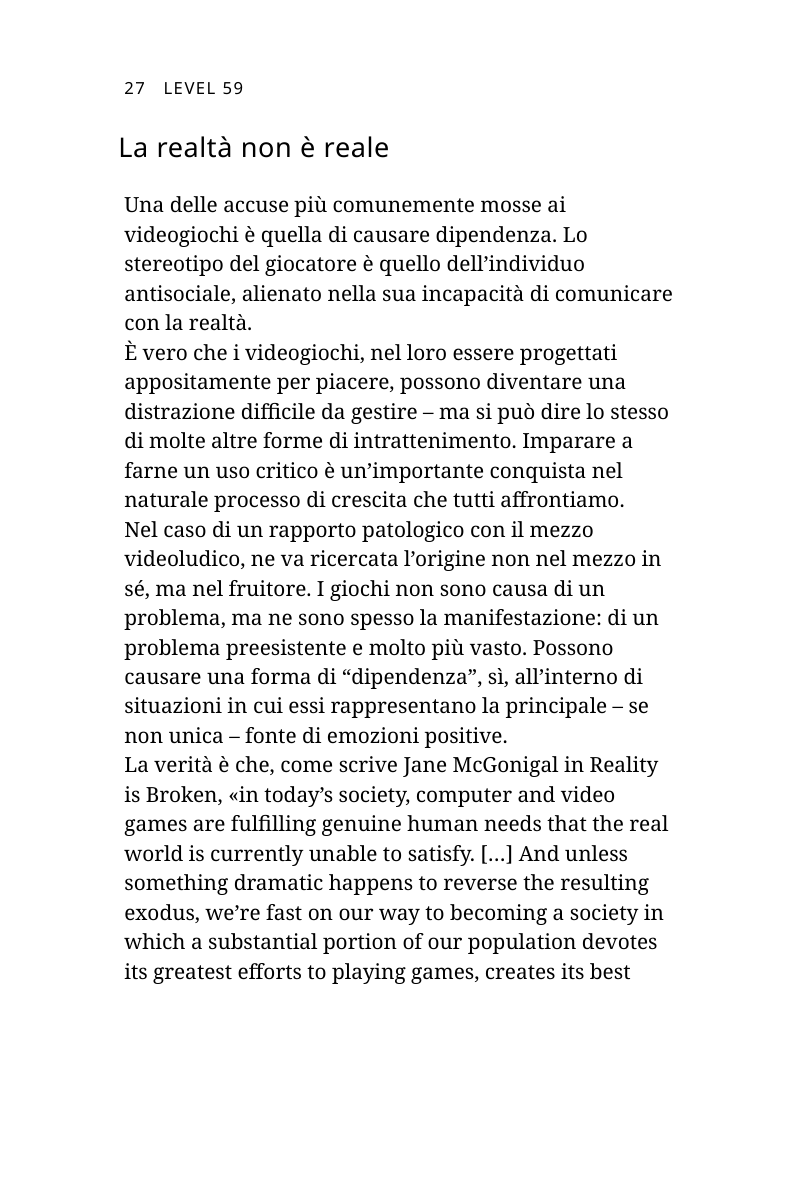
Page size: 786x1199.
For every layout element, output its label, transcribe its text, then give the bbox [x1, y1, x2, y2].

subtitle La realtà non è reale [118, 129, 679, 166]
text È vero che i videogiochi, nel loro essere progettati appositamente per piacere, possono diventare una distrazione difficile da gestire – ma si può dire lo stesso di molte altre forme di intrattenimento. Imparare a farne un uso critico è un’importante conquista nel naturale processo di crescita che tutti affrontiamo. [124, 337, 679, 514]
text La verità è che, come scrive Jane McGonigal in Reality is Broken, «in today’s society, computer and video games are fulfilling genuine human needs that the real world is currently unable to satisfy. […] And unless something dramatic happens to reverse the resulting exodus, we’re fast on our way to becoming a society in which a substantial portion of our population devotes its greatest efforts to playing games, creates its best [124, 749, 679, 985]
text Una delle accuse più comunemente mosse ai videogiochi è quella di causare dipendenza. Lo stereotipo del giocatore è quello dell’individuo antisociale, alienato nella sua incapacità di comunicare con la realtà. [124, 189, 679, 337]
text Nel caso di un rapporto patologico con il mezzo videoludico, ne va ricercata l’origine non nel mezzo in sé, ma nel fruitore. I giochi non sono causa di un problema, ma ne sono spesso la manifestazione: di un problema preesistente e molto più vasto. Possono causare una forma di “dipendenza”, sì, all’interno di situazioni in cui essi rappresentano la principale – se non unica – fonte di emozioni positive. [124, 514, 679, 749]
